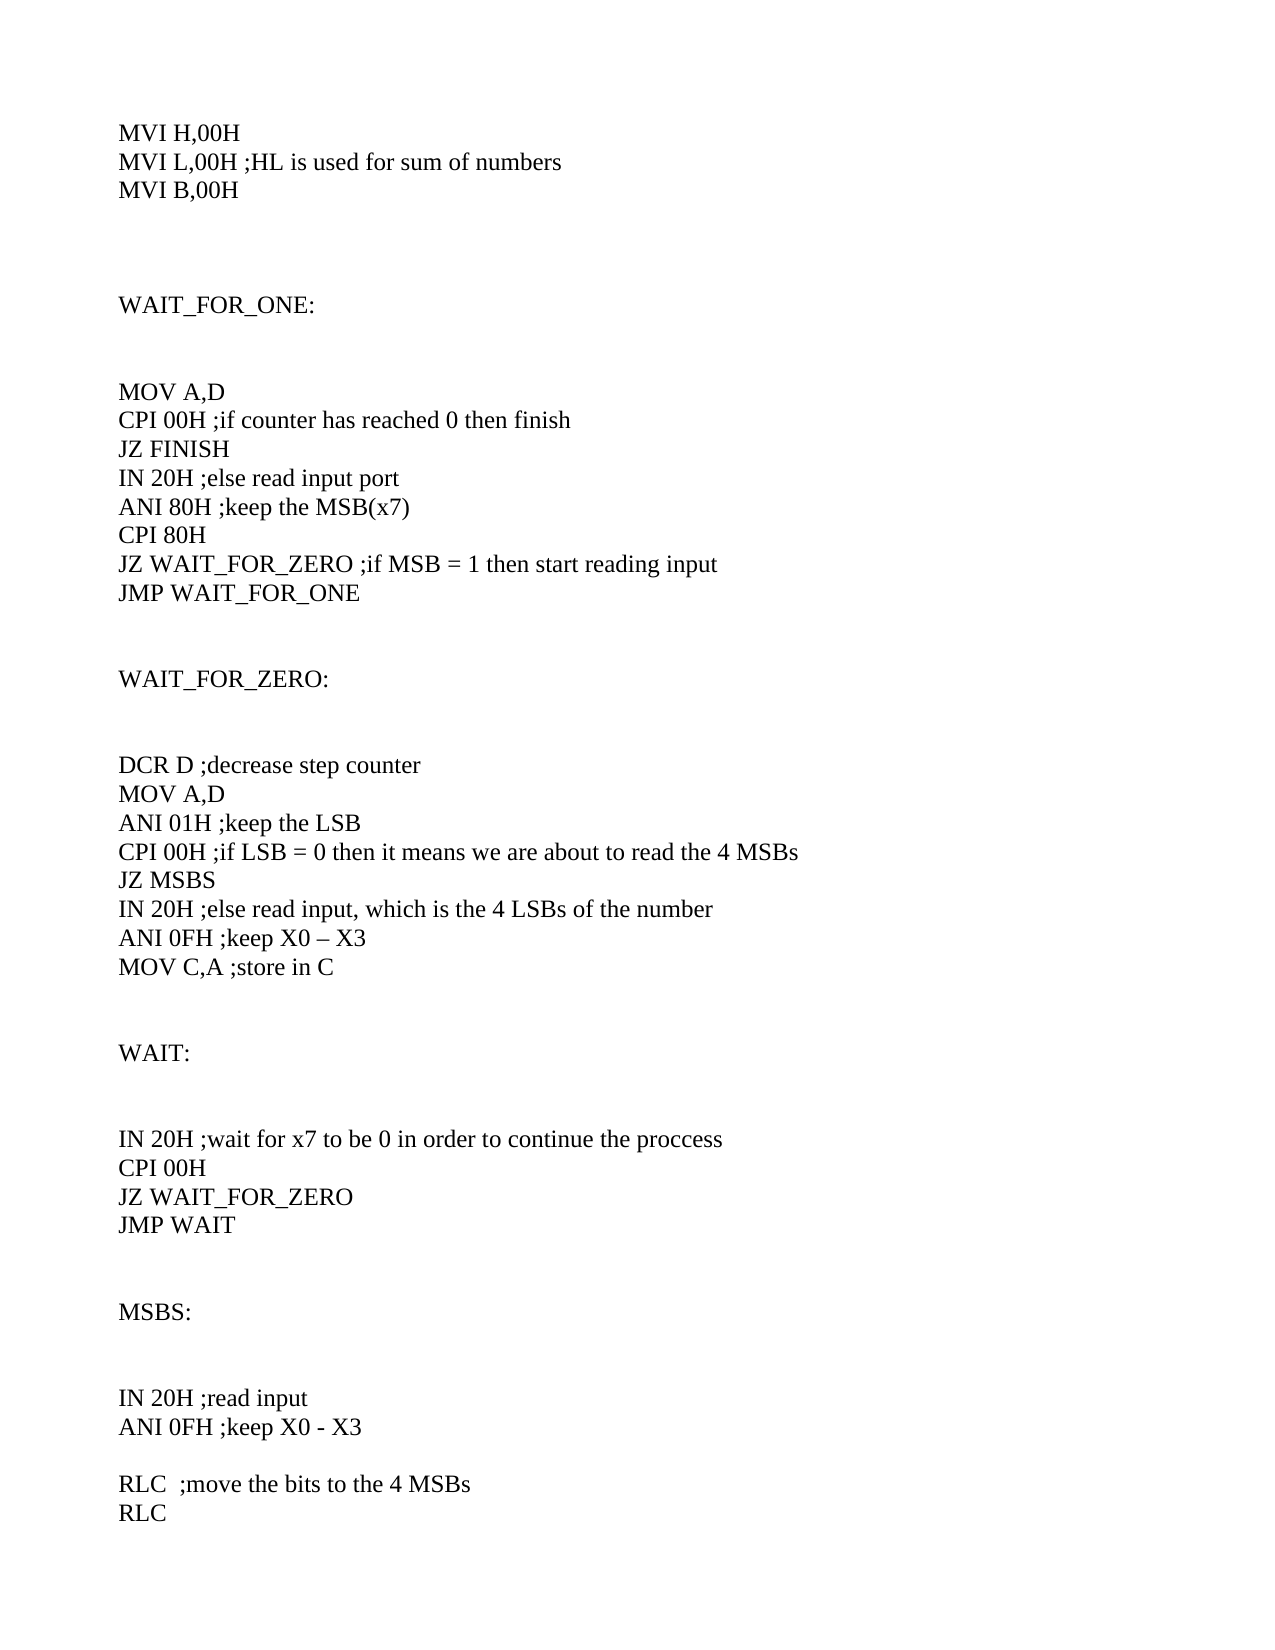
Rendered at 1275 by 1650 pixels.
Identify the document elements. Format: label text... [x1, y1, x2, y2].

text JZ WAIT_FOR_ZERO [118, 1182, 1157, 1211]
text CPI 00H [118, 1153, 1157, 1182]
text JZ FINISH [118, 434, 1157, 463]
text ANI 80H ;keep the MSB(x7) [118, 492, 1157, 521]
text MVI H,00H [118, 118, 1157, 147]
text WAIT: [118, 1038, 1157, 1067]
text MOV C,A ;store in C [118, 952, 1157, 981]
text IN 20H ;else read input, which is the 4 LSBs of the number [118, 894, 1157, 923]
text ANI 01H ;keep the LSB [118, 808, 1157, 837]
text DCR D ;decrease step counter [118, 751, 1157, 779]
text MVI B,00H [118, 176, 1157, 204]
text JZ MSBS [118, 866, 1157, 894]
text MOV A,D [118, 377, 1157, 406]
text MVI L,00H ;HL is used for sum of numbers [118, 147, 1157, 176]
text RLC [118, 1498, 1157, 1527]
text ANI 0FH ;keep X0 - X3 [118, 1412, 1157, 1441]
text JMP WAIT_FOR_ONE [118, 578, 1157, 607]
text IN 20H ;else read input port [118, 463, 1157, 492]
text CPI 00H ;if counter has reached 0 then finish [118, 406, 1157, 434]
text MOV A,D [118, 779, 1157, 808]
text IN 20H ;wait for x7 to be 0 in order to continue the proccess [118, 1124, 1157, 1153]
text MSBS: [118, 1297, 1157, 1326]
text ANI 0FH ;keep X0 – X3 [118, 923, 1157, 952]
text IN 20H ;read input [118, 1383, 1157, 1412]
text WAIT_FOR_ZERO: [118, 664, 1157, 693]
text WAIT_FOR_ONE: [118, 291, 1157, 319]
text CPI 80H [118, 521, 1157, 549]
text CPI 00H ;if LSB = 0 then it means we are about to read the 4 MSBs [118, 837, 1157, 866]
text RLC ;move the bits to the 4 MSBs [118, 1469, 1157, 1498]
text JZ WAIT_FOR_ZERO ;if MSB = 1 then start reading input [118, 549, 1157, 578]
text JMP WAIT [118, 1211, 1157, 1239]
